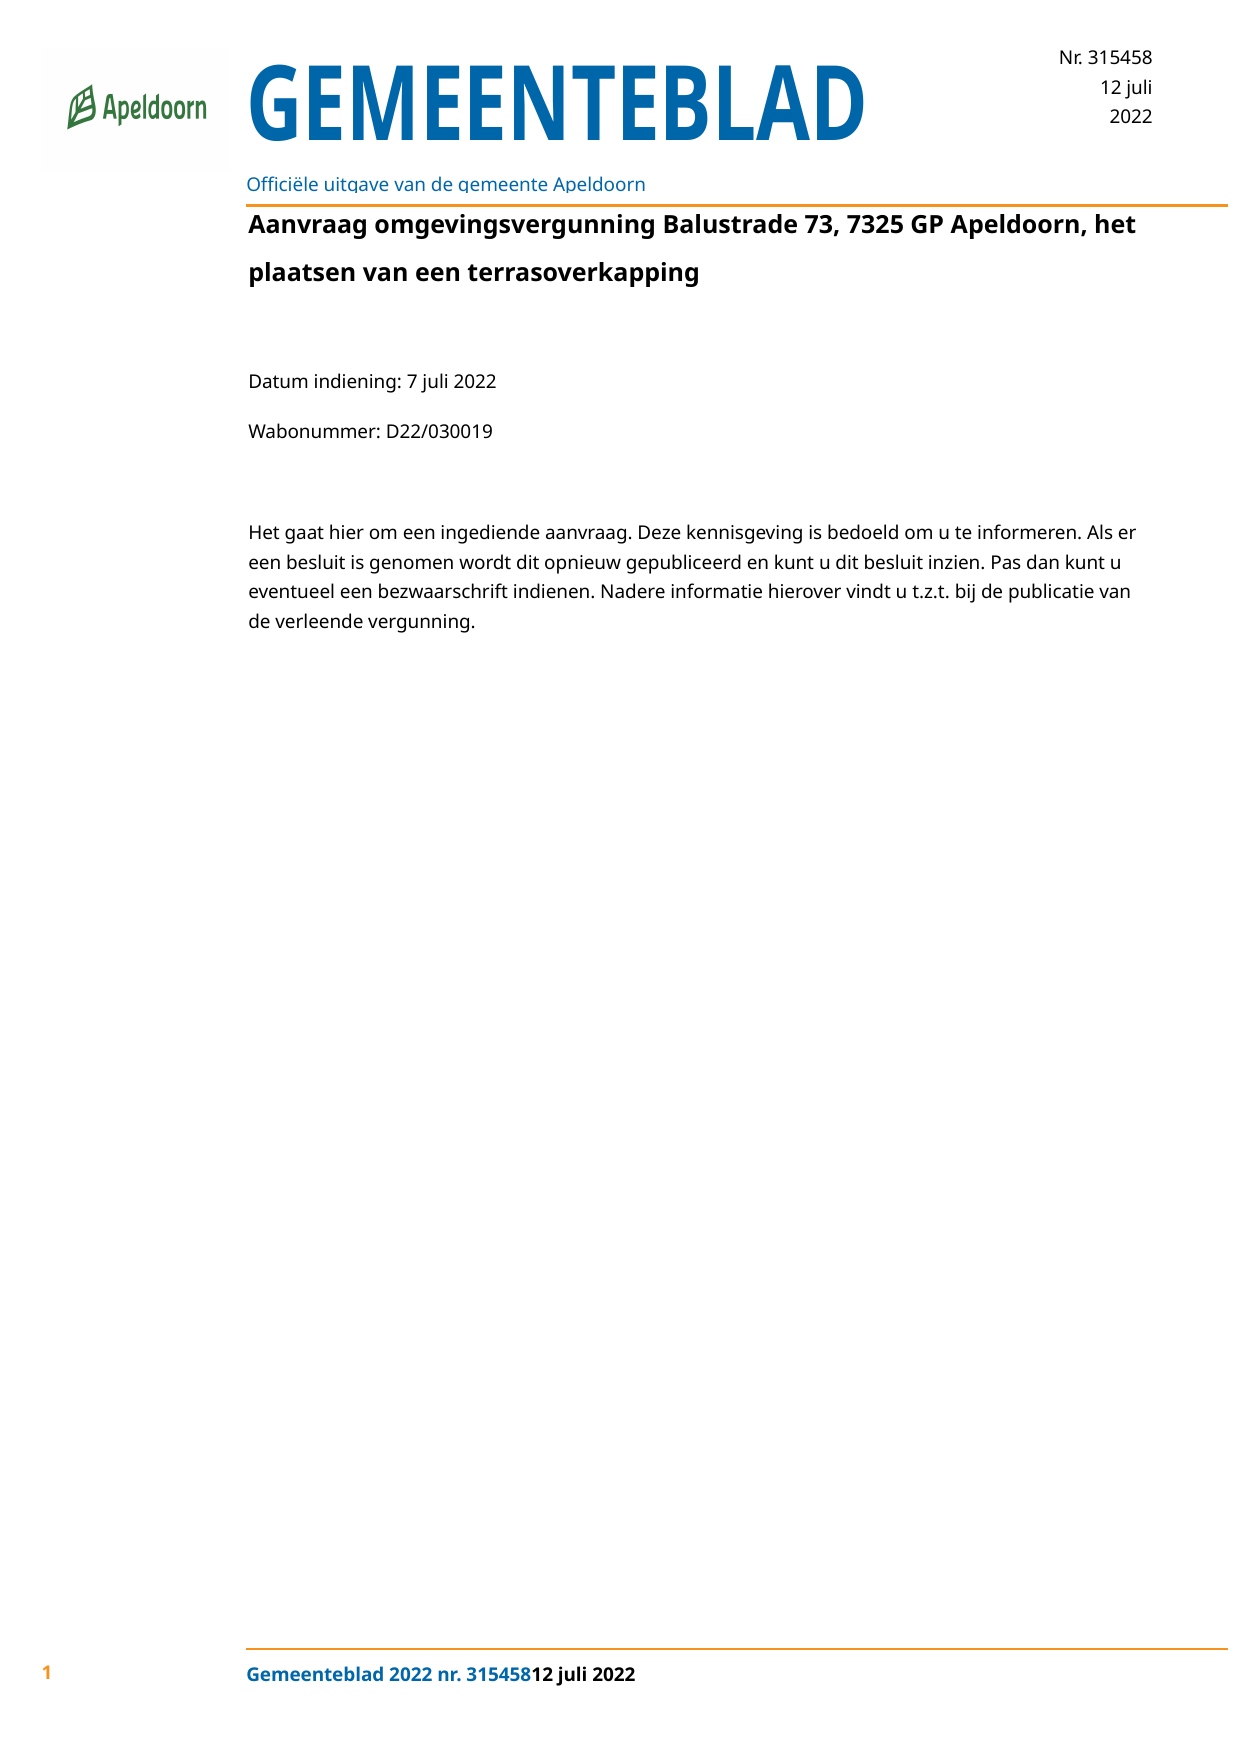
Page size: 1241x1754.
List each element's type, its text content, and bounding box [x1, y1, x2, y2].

text Wabonummer: D22/030019 [248, 419, 1152, 444]
picture [41, 47, 231, 172]
text Het gaat hier om een ingediende aanvraag. Deze kennisgeving is bedoeld om u te informeren. Als er een besluit is genomen wordt dit opnieuw gepubliceerd en kunt u dit besluit inzien. Pas dan kunt u eventueel een bezwaarschrift indienen. Nadere informatie hierover vindt u t.z.t. bij de publicatie van de verleende vergunning. [248, 519, 1152, 634]
text Aanvraag omgevingsvergunning Balustrade 73, 7325 GP Apeldoorn, het plaatsen van een terrasoverkapping [248, 207, 1152, 288]
text Datum indiening: 7 juli 2022 [248, 368, 1152, 394]
